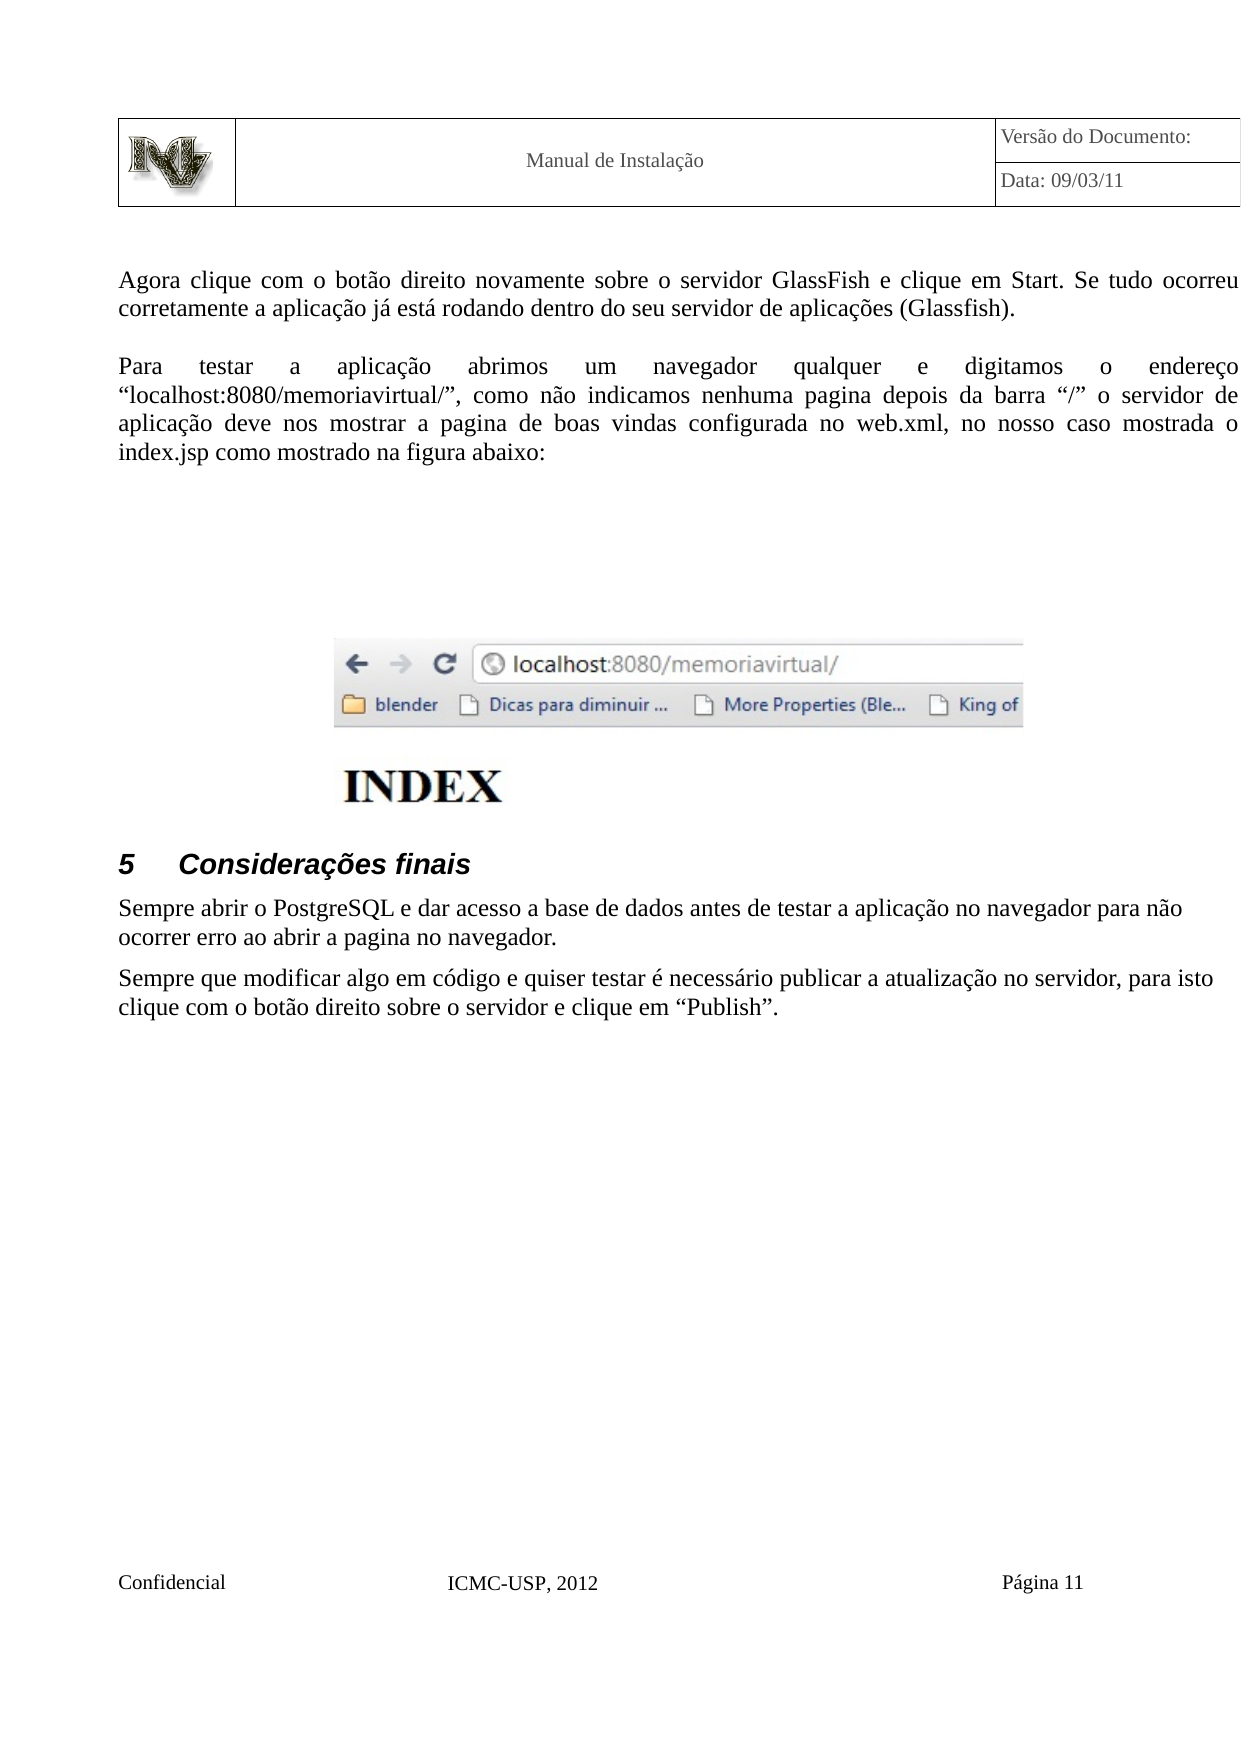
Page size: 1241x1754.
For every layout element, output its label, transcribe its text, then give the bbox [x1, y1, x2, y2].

text Agora clique com o botão direito novamente sobre o servidor GlassFish e clique em Start. Se tudo ocorreu corretamente a aplicação já está rodando dentro do seu servidor de aplicações (Glassfish). [118, 265, 1240, 322]
text Sempre que modificar algo em código e quiser testar é necessário publicar a atualização no servidor, para isto clique com o botão direito sobre o servidor e clique em “Publish”. [118, 963, 1240, 1021]
picture [333, 638, 1025, 847]
subtitle Considerações finais [118, 847, 1240, 881]
text Sempre abrir o PostgreSQL e dar acesso a base de dados antes de testar a aplicação no navegador para não ocorrer erro ao abrir a pagina no navegador. [118, 893, 1240, 951]
picture [123, 125, 214, 200]
text Para testar a aplicação abrimos um navegador qualquer e digitamos o endereço “localhost:8080/memoriavirtual/”, como não indicamos nenhuma pagina depois da barra “/” o servidor de aplicação deve nos mostrar a pagina de boas vindas configurada no web.xml, no nosso caso mostrada o index.jsp como mostrado na figura abaixo: [118, 351, 1240, 466]
